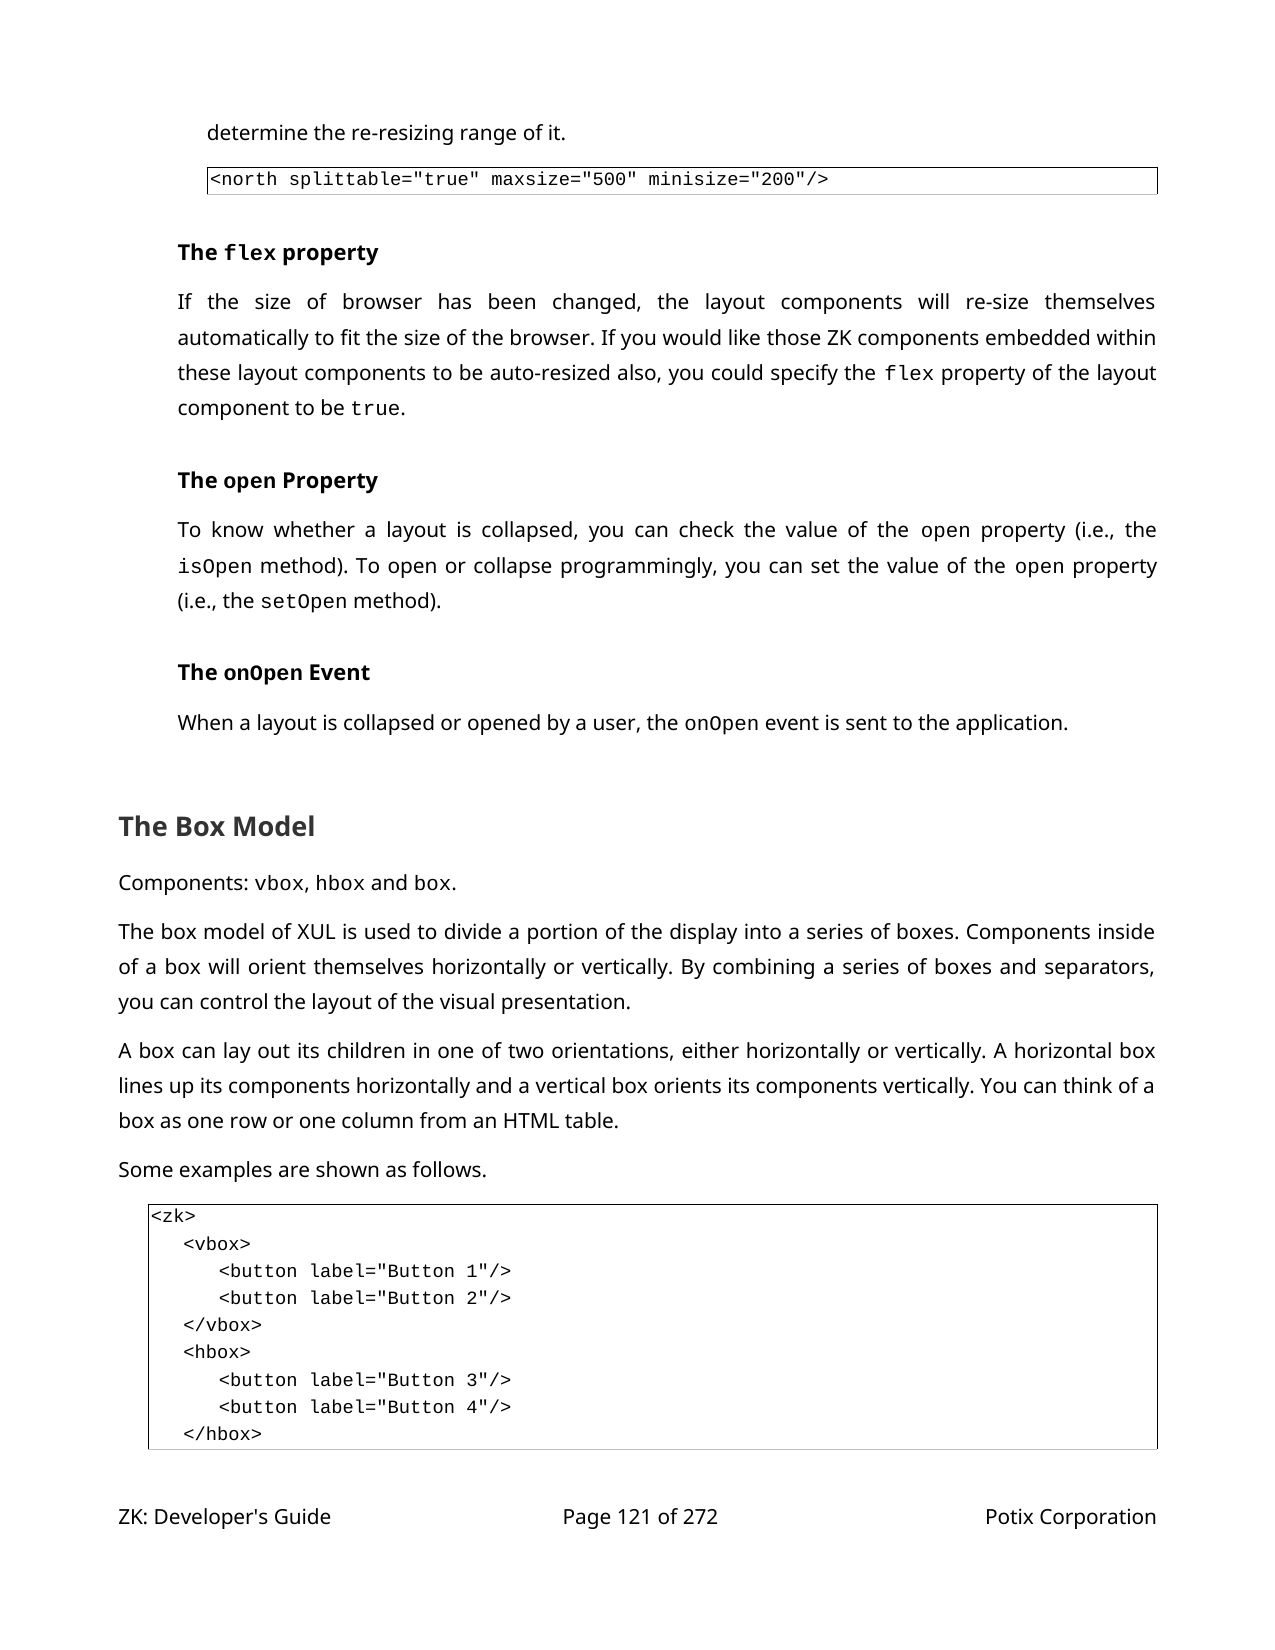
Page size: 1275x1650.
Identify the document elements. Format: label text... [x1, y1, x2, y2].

text </hbox> [149, 1422, 1157, 1449]
text To know whether a layout is collapsed, you can check the value of the open property (i.e., the isOpen method). To open or collapse programmingly, you can set the value of the open property (i.e., the setOpen method). [177, 515, 1157, 615]
text <hbox> [149, 1340, 1157, 1364]
text If the size of browser has been changed, the layout components will re-size themselves automatically to fit the size of the browser. If you would like those ZK components embedded within these layout components to be auto-resized also, you could specify the flex property of the layout component to be true. [177, 287, 1157, 422]
text <button label="Button 2"/> [149, 1286, 1157, 1310]
text <button label="Button 3"/> [149, 1367, 1157, 1392]
text A box can lay out its children in one of two orientations, either horizontally or vertically. A horizontal box lines up its components horizontally and a vertical box orients its components vertically. You can think of a box as one row or one column from an HTML table. [118, 1036, 1157, 1135]
text When a layout is collapsed or opened by a user, the onOpen event is sent to the application. [177, 708, 1157, 737]
subtitle The Box Model [118, 807, 1157, 844]
text Components: vbox, hbox and box. [118, 868, 1157, 896]
subtitle The onOpen Event [177, 657, 1157, 687]
text </vbox> [149, 1313, 1157, 1337]
subtitle The flex property [177, 237, 1157, 267]
text <north splittable="true" maxsize="500" minisize="200"/> [208, 168, 1157, 194]
text <button label="Button 1"/> [149, 1259, 1157, 1283]
text <vbox> [149, 1232, 1157, 1256]
subtitle The open Property [177, 464, 1157, 494]
text determine the re-resizing range of it. [207, 118, 1157, 146]
text Some examples are shown as follows. [118, 1156, 1157, 1184]
text <button label="Button 4"/> [149, 1395, 1157, 1419]
text <zk> [149, 1205, 1157, 1229]
text The box model of XUL is used to divide a portion of the display into a series of boxes. Components inside of a box will orient themselves horizontally or vertically. By combining a series of boxes and separators, you can control the layout of the visual presentation. [118, 917, 1157, 1016]
